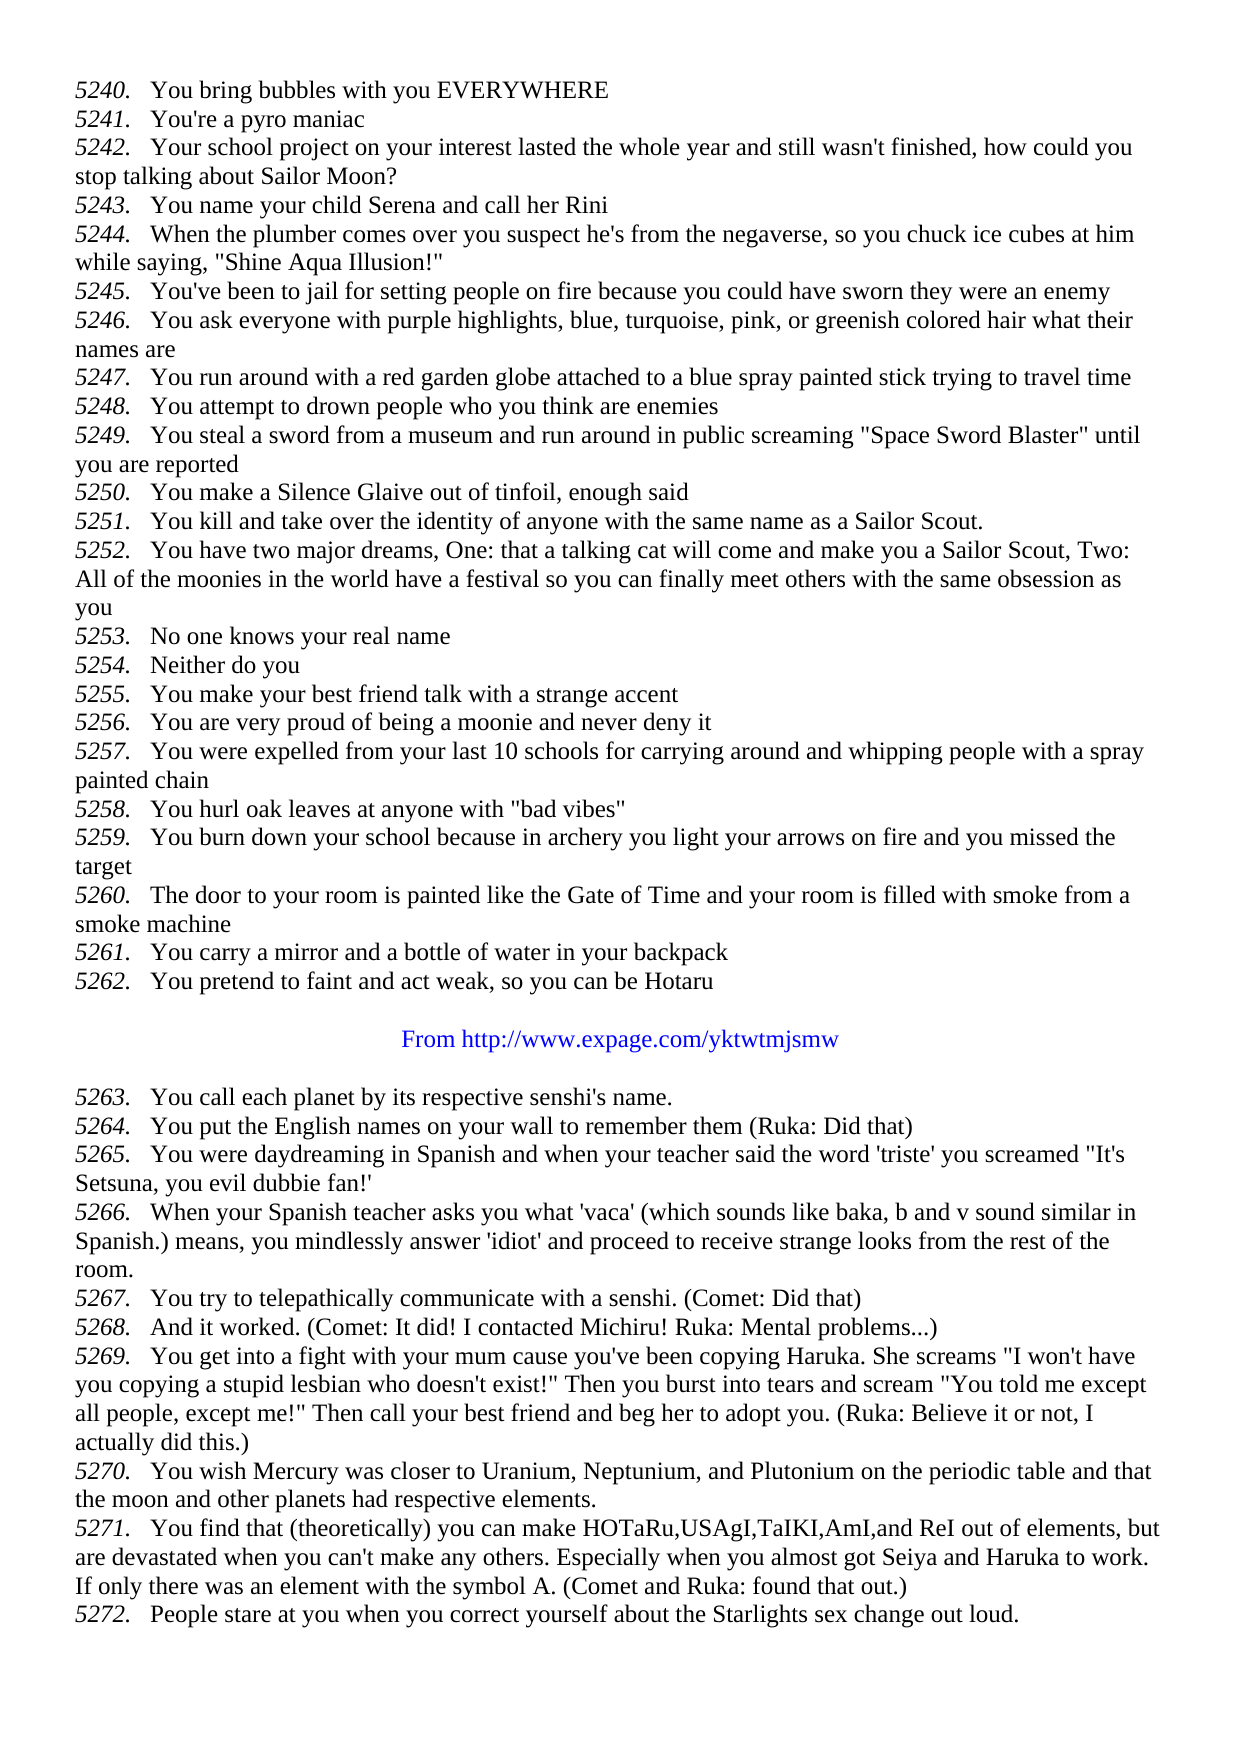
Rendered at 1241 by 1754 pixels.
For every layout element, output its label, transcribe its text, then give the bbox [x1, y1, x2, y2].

list You've been to jail for setting people on fire because you could have sworn they were an enemy [75, 276, 1165, 305]
list You pretend to faint and act weak, so you can be Hotaru [75, 966, 1165, 995]
list You make your best friend talk with a strange accent [75, 679, 1165, 707]
list When your Spanish teacher asks you what 'vaca' (which sounds like baka, b and v sound similar in Spanish.) means, you mindlessly answer 'idiot' and proceed to receive strange looks from the rest of the room. [75, 1197, 1165, 1283]
list Your school project on your interest lasted the whole year and still wasn't finished, how could you stop talking about Sailor Moon? [75, 132, 1165, 190]
list You attempt to drown people who you think are enemies [75, 391, 1165, 420]
list You get into a fight with your mum cause you've been copying Haruka. She screams "I won't have you copying a stupid lesbian who doesn't exist!" Then you burst into tears and scream "You told me except all people, except me!" Then call your best friend and beg her to adopt you. (Ruka: Believe it or not, I actually did this.) [75, 1341, 1165, 1456]
list You ask everyone with purple highlights, blue, turquoise, pink, or greenish colored hair what their names are [75, 305, 1165, 362]
list You make a Silence Glaive out of tinfoil, enough said [75, 477, 1165, 506]
list You bring bubbles with you EVERYWHERE [75, 75, 1165, 104]
list You kill and take over the identity of anyone with the same name as a Sailor Scout. [75, 506, 1165, 535]
list You run around with a red garden globe attached to a blue spray painted stick trying to travel time [75, 362, 1165, 391]
list When the plumber comes over you suspect he's from the negaverse, so you chuck ice cubes at him while saying, "Shine Aqua Illusion!" [75, 219, 1165, 276]
list You carry a mirror and a bottle of water in your backpack [75, 937, 1165, 966]
list People stare at you when you correct yourself about the Starlights sex change out loud. [75, 1599, 1165, 1628]
text From http://www.expage.com/yktwtmjsmw [75, 1024, 1165, 1053]
list You're a pyro maniac [75, 104, 1165, 132]
list You name your child Serena and call her Rini [75, 190, 1165, 219]
list You find that (theoretically) you can make HOTaRu,USAgI,TaIKI,AmI,and ReI out of elements, but are devastated when you can't make any others. Especially when you almost got Seiya and Haruka to work. If only there was an element with the symbol A. (Comet and Ruka: found that out.) [75, 1513, 1165, 1599]
list You have two major dreams, One: that a talking cat will come and make you a Sailor Scout, Two: All of the moonies in the world have a festival so you can finally meet others with the same obsession as you [75, 535, 1165, 621]
list You were expelled from your last 10 schools for carrying around and whipping people with a spray painted chain [75, 736, 1165, 794]
list You steal a sword from a museum and run around in public screaming "Space Sword Blaster" until you are reported [75, 420, 1165, 477]
list You put the English names on your wall to remember them (Ruka: Did that) [75, 1111, 1165, 1139]
list The door to your room is painted like the Gate of Time and your room is filled with smoke from a smoke machine [75, 880, 1165, 937]
list You were daydreaming in Spanish and when your teacher said the word 'triste' you screamed "It's Setsuna, you evil dubbie fan!' [75, 1139, 1165, 1197]
list You call each planet by its respective senshi's name. [75, 1082, 1165, 1111]
list You try to telepathically communicate with a senshi. (Comet: Did that) [75, 1283, 1165, 1312]
list You wish Mercury was closer to Uranium, Neptunium, and Plutonium on the periodic table and that the moon and other planets had respective elements. [75, 1456, 1165, 1513]
list Neither do you [75, 650, 1165, 679]
list You burn down your school because in archery you light your arrows on fire and you missed the target [75, 822, 1165, 880]
list You hurl oak leaves at anyone with "bad vibes" [75, 794, 1165, 822]
list You are very proud of being a moonie and never deny it [75, 707, 1165, 736]
list No one knows your real name [75, 621, 1165, 650]
list And it worked. (Comet: It did! I contacted Michiru! Ruka: Mental problems...) [75, 1312, 1165, 1341]
